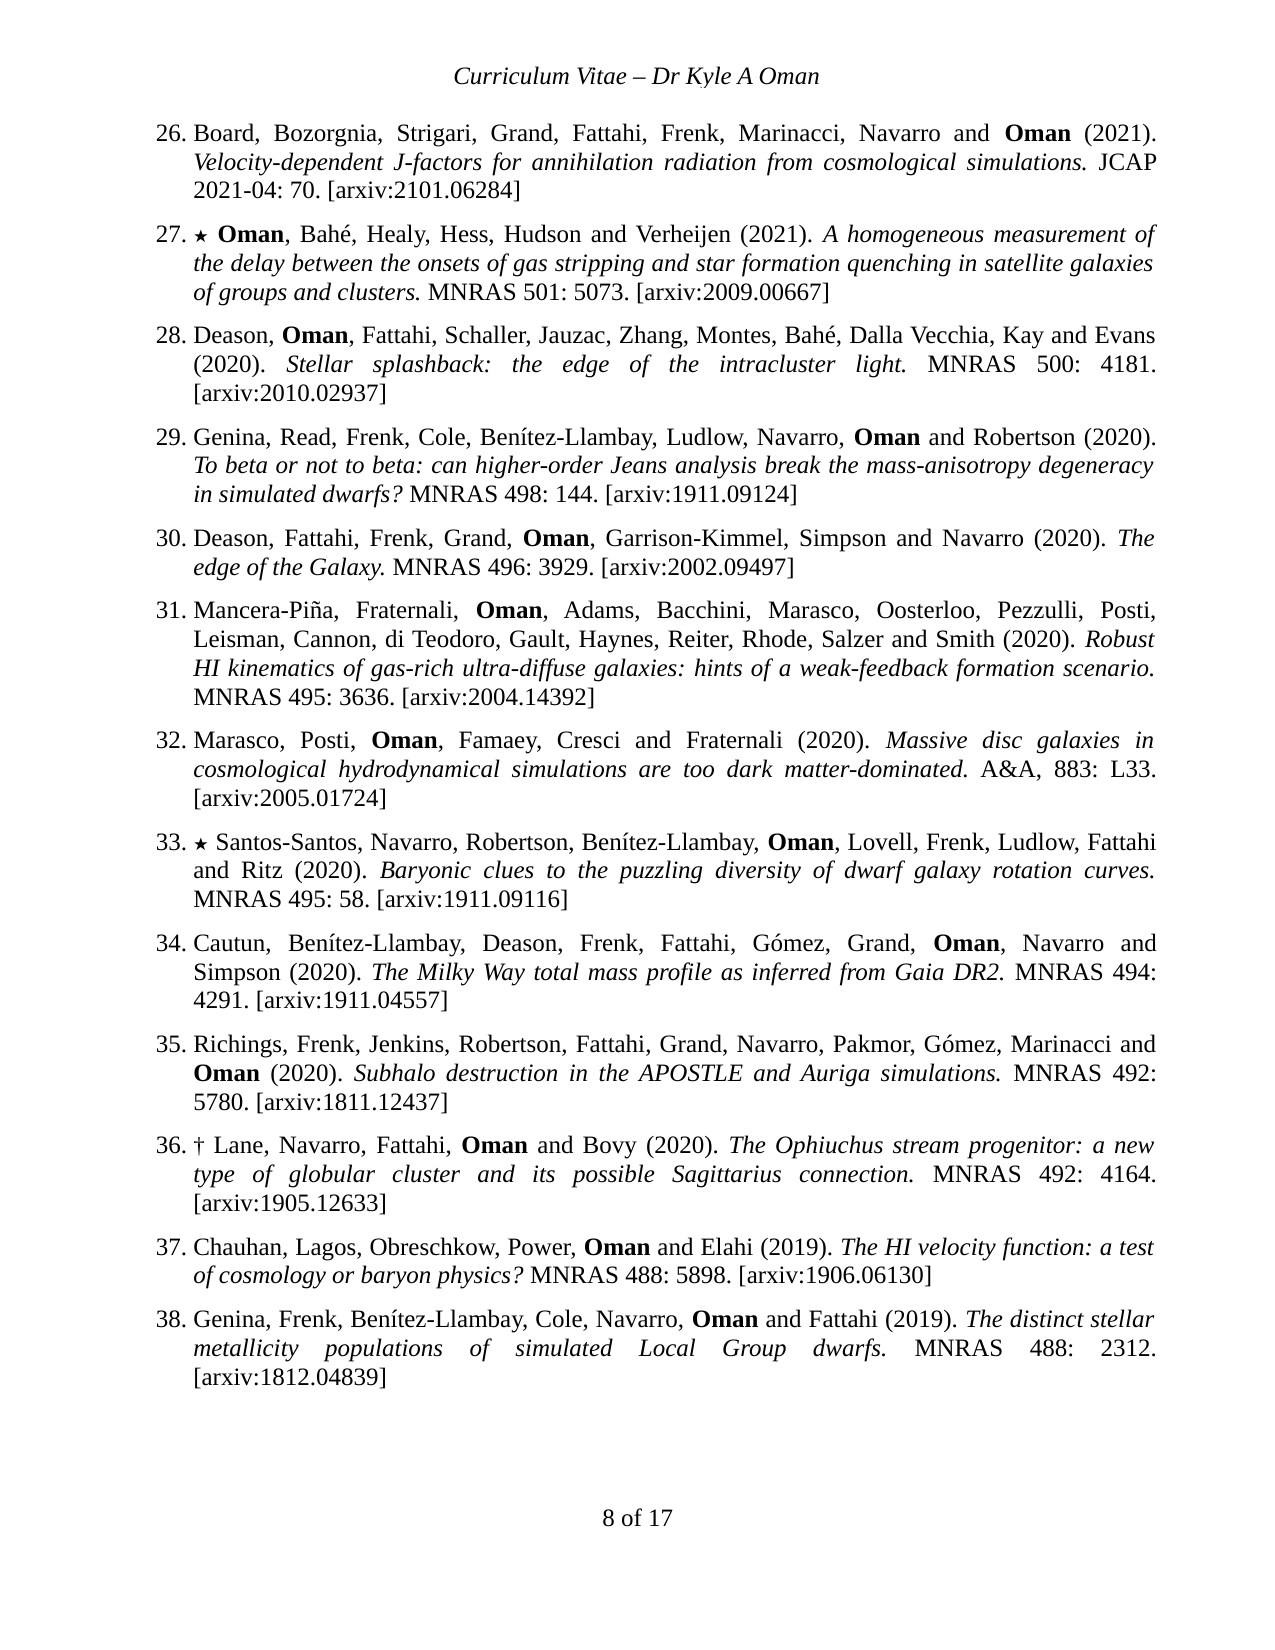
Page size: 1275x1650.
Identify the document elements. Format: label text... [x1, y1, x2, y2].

list † Lane, Navarro, Fattahi, Oman and Bovy (2020). The Ophiuchus stream progenitor: a new type of globular cluster and its possible Sagittarius connection. MNRAS 492: 4164. [arxiv:1905.12633] [156, 1130, 1157, 1217]
list Mancera-Piña, Fraternali, Oman, Adams, Bacchini, Marasco, Oosterloo, Pezzulli, Posti, Leisman, Cannon, di Teodoro, Gault, Haynes, Reiter, Rhode, Salzer and Smith (2020). Robust HI kinematics of gas-rich ultra-diffuse galaxies: hints of a weak-feedback formation scenario. MNRAS 495: 3636. [arxiv:2004.14392] [156, 595, 1157, 710]
list Genina, Frenk, Benítez-Llambay, Cole, Navarro, Oman and Fattahi (2019). The distinct stellar metallicity populations of simulated Local Group dwarfs. MNRAS 488: 2312. [arxiv:1812.04839] [156, 1304, 1157, 1390]
list Genina, Read, Frenk, Cole, Benítez-Llambay, Ludlow, Navarro, Oman and Robertson (2020). To beta or not to beta: can higher-order Jeans analysis break the mass-anisotropy degeneracy in simulated dwarfs? MNRAS 498: 144. [arxiv:1911.09124] [156, 422, 1157, 508]
list Cautun, Benítez-Llambay, Deason, Frenk, Fattahi, Gómez, Grand, Oman, Navarro and Simpson (2020). The Milky Way total mass profile as inferred from Gaia DR2. MNRAS 494: 4291. [arxiv:1911.04557] [156, 928, 1157, 1014]
list Chauhan, Lagos, Obreschkow, Power, Oman and Elahi (2019). The HI velocity function: a test of cosmology or baryon physics? MNRAS 488: 5898. [arxiv:1906.06130] [156, 1232, 1157, 1289]
list Richings, Frenk, Jenkins, Robertson, Fattahi, Grand, Navarro, Pakmor, Gómez, Marinacci and Oman (2020). Subhalo destruction in the APOSTLE and Auriga simulations. MNRAS 492: 5780. [arxiv:1811.12437] [156, 1029, 1157, 1115]
list Deason, Fattahi, Frenk, Grand, Oman, Garrison-Kimmel, Simpson and Navarro (2020). The edge of the Galaxy. MNRAS 496: 3929. [arxiv:2002.09497] [156, 523, 1157, 580]
list ★ Oman, Bahé, Healy, Hess, Hudson and Verheijen (2021). A homogeneous measurement of the delay between the onsets of gas stripping and star formation quenching in satellite galaxies of groups and clusters. MNRAS 501: 5073. [arxiv:2009.00667] [156, 219, 1157, 305]
list Board, Bozorgnia, Strigari, Grand, Fattahi, Frenk, Marinacci, Navarro and Oman (2021). Velocity-dependent J-factors for annihilation radiation from cosmological simulations. JCAP 2021-04: 70. [arxiv:2101.06284] [156, 118, 1157, 204]
list Deason, Oman, Fattahi, Schaller, Jauzac, Zhang, Montes, Bahé, Dalla Vecchia, Kay and Evans (2020). Stellar splashback: the edge of the intracluster light. MNRAS 500: 4181. [arxiv:2010.02937] [156, 320, 1157, 407]
list Marasco, Posti, Oman, Famaey, Cresci and Fraternali (2020). Massive disc galaxies in cosmological hydrodynamical simulations are too dark matter-dominated. A&A, 883: L33. [arxiv:2005.01724] [156, 725, 1157, 812]
list ★ Santos-Santos, Navarro, Robertson, Benítez-Llambay, Oman, Lovell, Frenk, Ludlow, Fattahi and Ritz (2020). Baryonic clues to the puzzling diversity of dwarf galaxy rotation curves. MNRAS 495: 58. [arxiv:1911.09116] [156, 827, 1157, 913]
